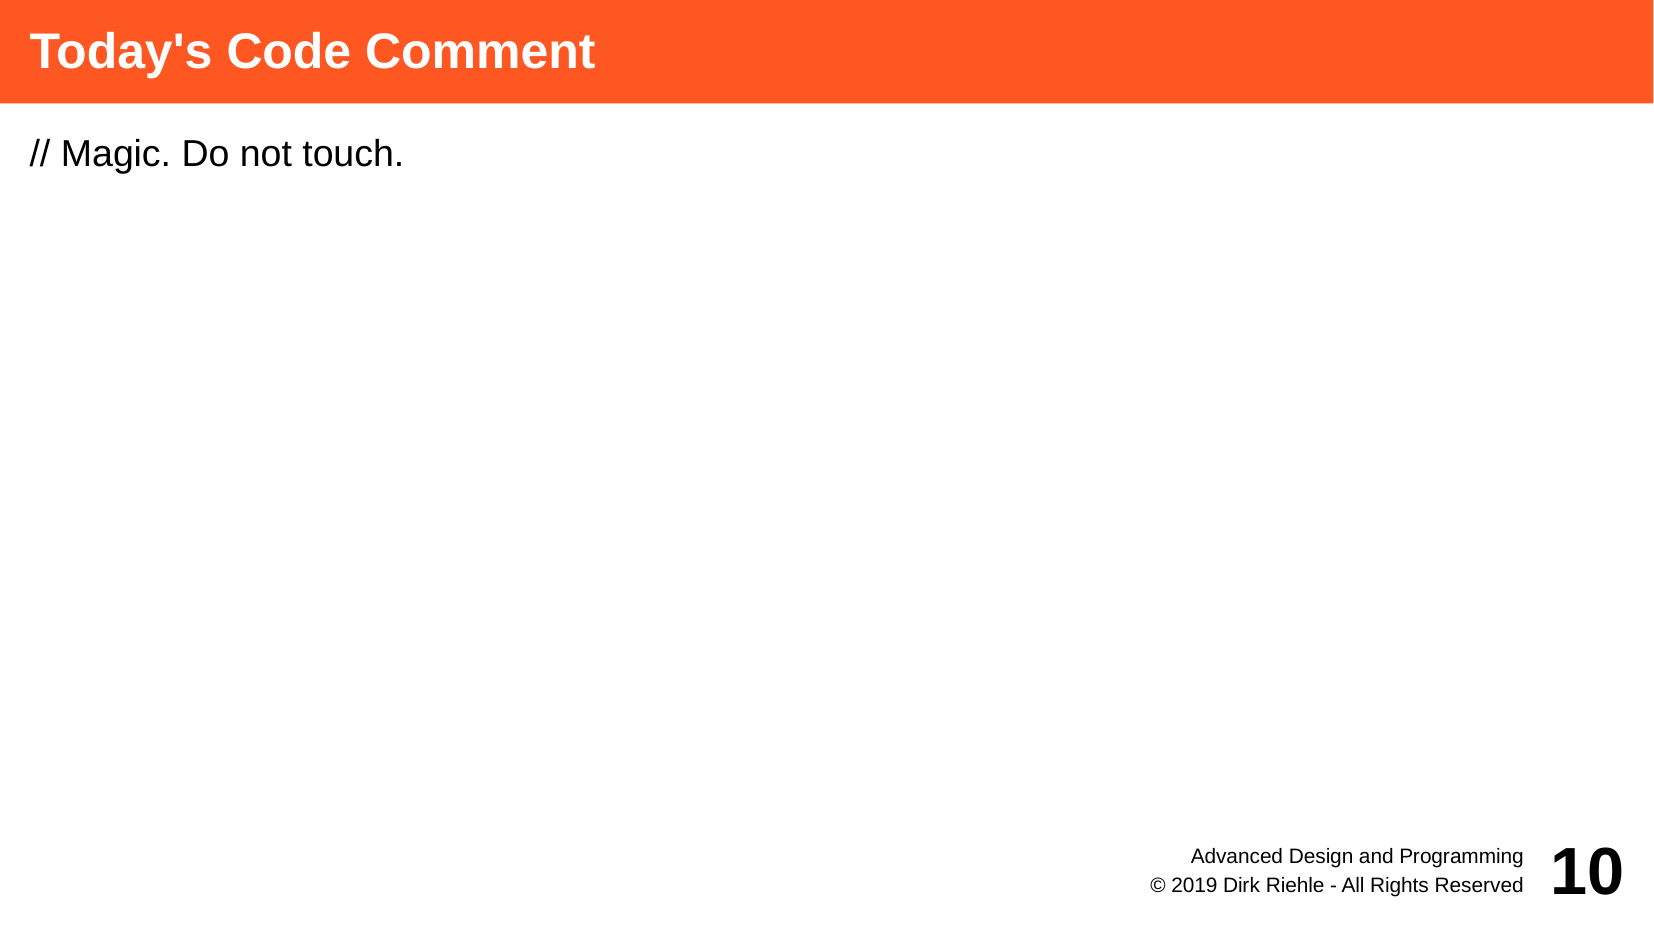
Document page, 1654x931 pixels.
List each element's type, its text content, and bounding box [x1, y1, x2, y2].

list // Magic. Do not touch. [29, 132, 1625, 813]
title Today's Code Comment [0, 0, 1654, 104]
